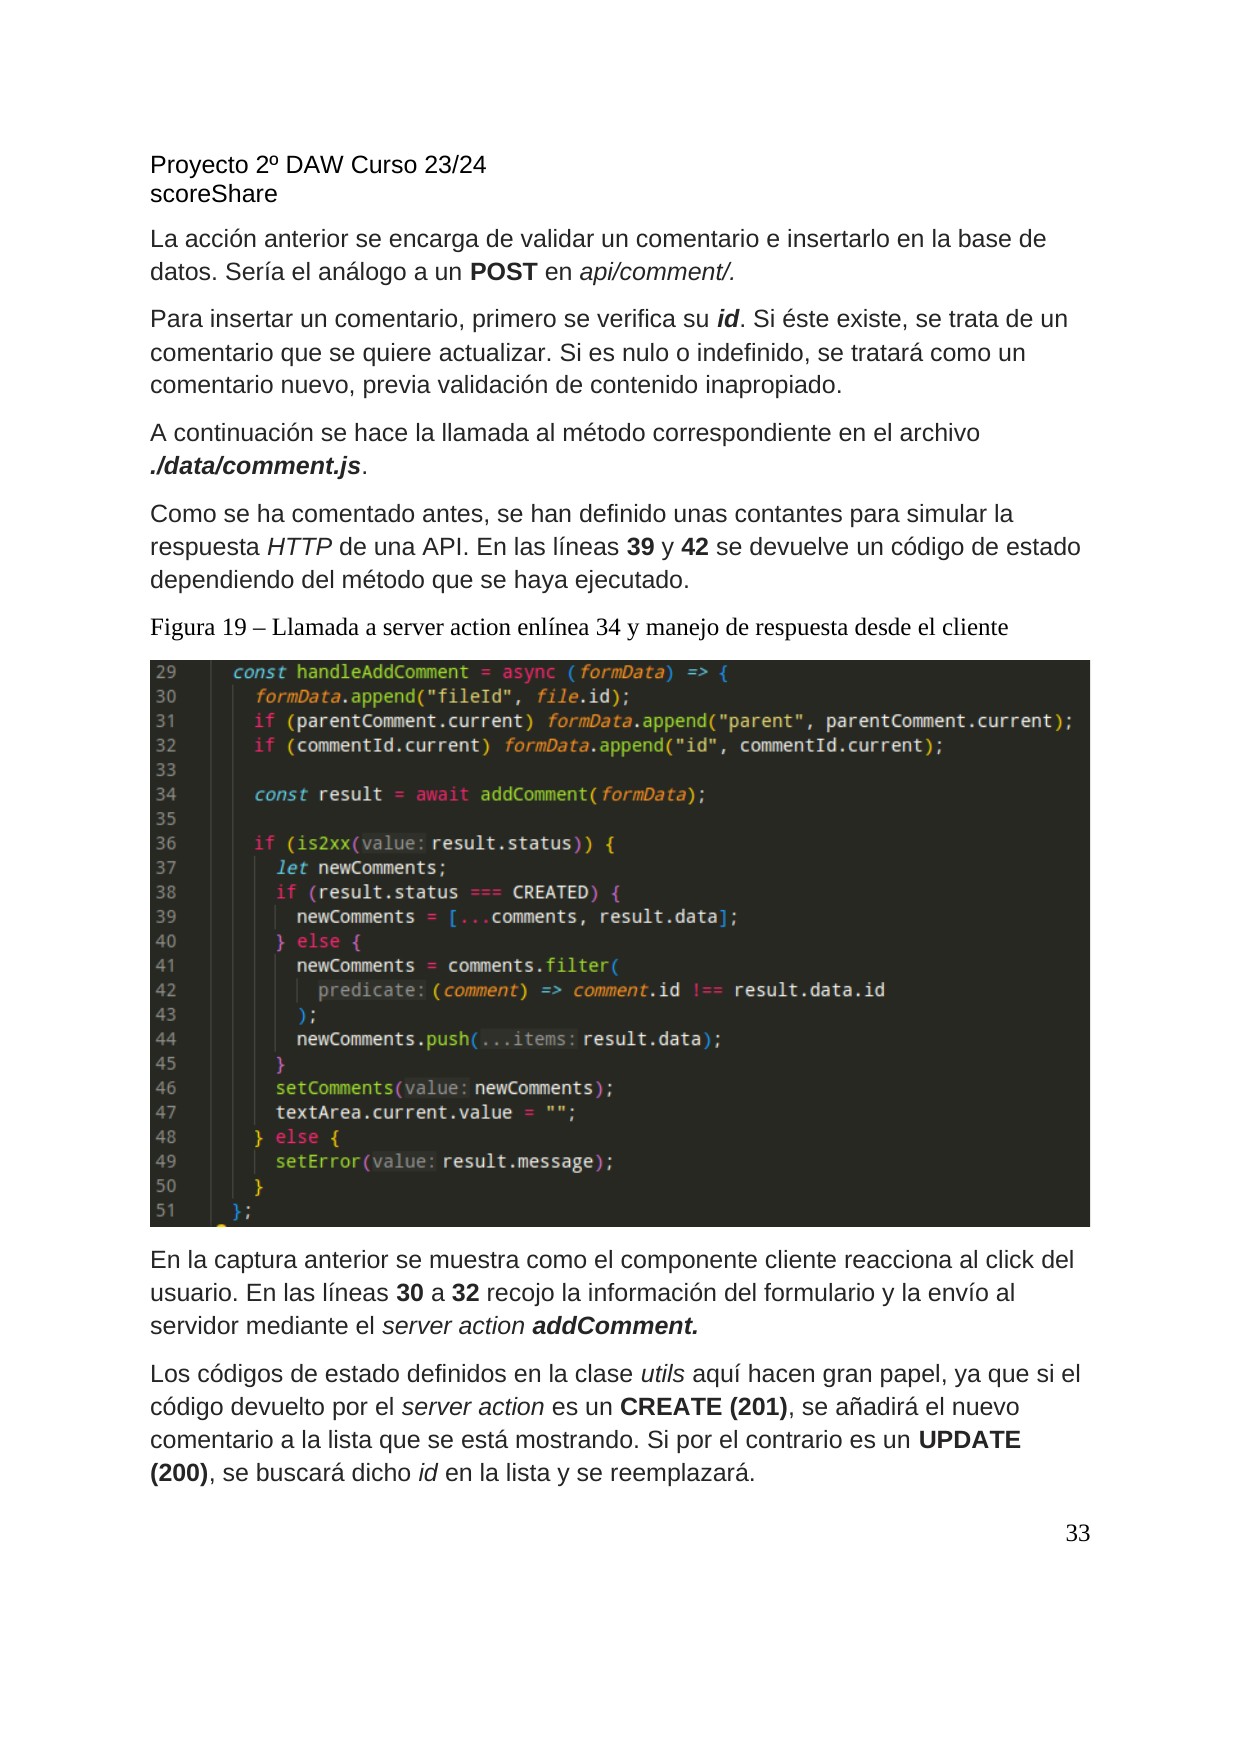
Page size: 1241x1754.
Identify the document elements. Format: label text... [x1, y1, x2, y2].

text A continuación se hace la llamada al método correspondiente en el archivo ./data/comment.js. [150, 418, 1090, 480]
text La acción anterior se encarga de validar un comentario e insertarlo en la base de datos. Sería el análogo a un POST en api/comment/. [150, 224, 1090, 286]
text Para insertar un comentario, primero se verifica su id. Si éste existe, se trata de un comentario que se quiere actualizar. Si es nulo o indefinido, se tratará como un comentario nuevo, previa validación de contenido inapropiado. [150, 304, 1090, 399]
text Los códigos de estado definidos en la clase utils aquí hacen gran papel, ya que si el código devuelto por el server action es un CREATE (201), se añadirá el nuevo comentario a la lista que se está mostrando. Si por el contrario es un UPDATE (200), se buscará dicho id en la lista y se reemplazará. [150, 1359, 1090, 1487]
text Figura 23 – Llamada a server action enlínea 34 y manejo de respuesta desde el cliente [150, 612, 1090, 641]
text Como se ha comentado antes, se han definido unas contantes para simular la respuesta HTTP de una API. En las líneas 39 y 42 se devuelve un código de estado dependiendo del método que se haya ejecutado. [150, 499, 1090, 593]
text En la captura anterior se muestra como el componente cliente reacciona al click del usuario. En las líneas 30 a 32 recojo la información del formulario y la envío al servidor mediante el server action addComment. [150, 1245, 1090, 1340]
picture [150, 660, 1091, 1227]
